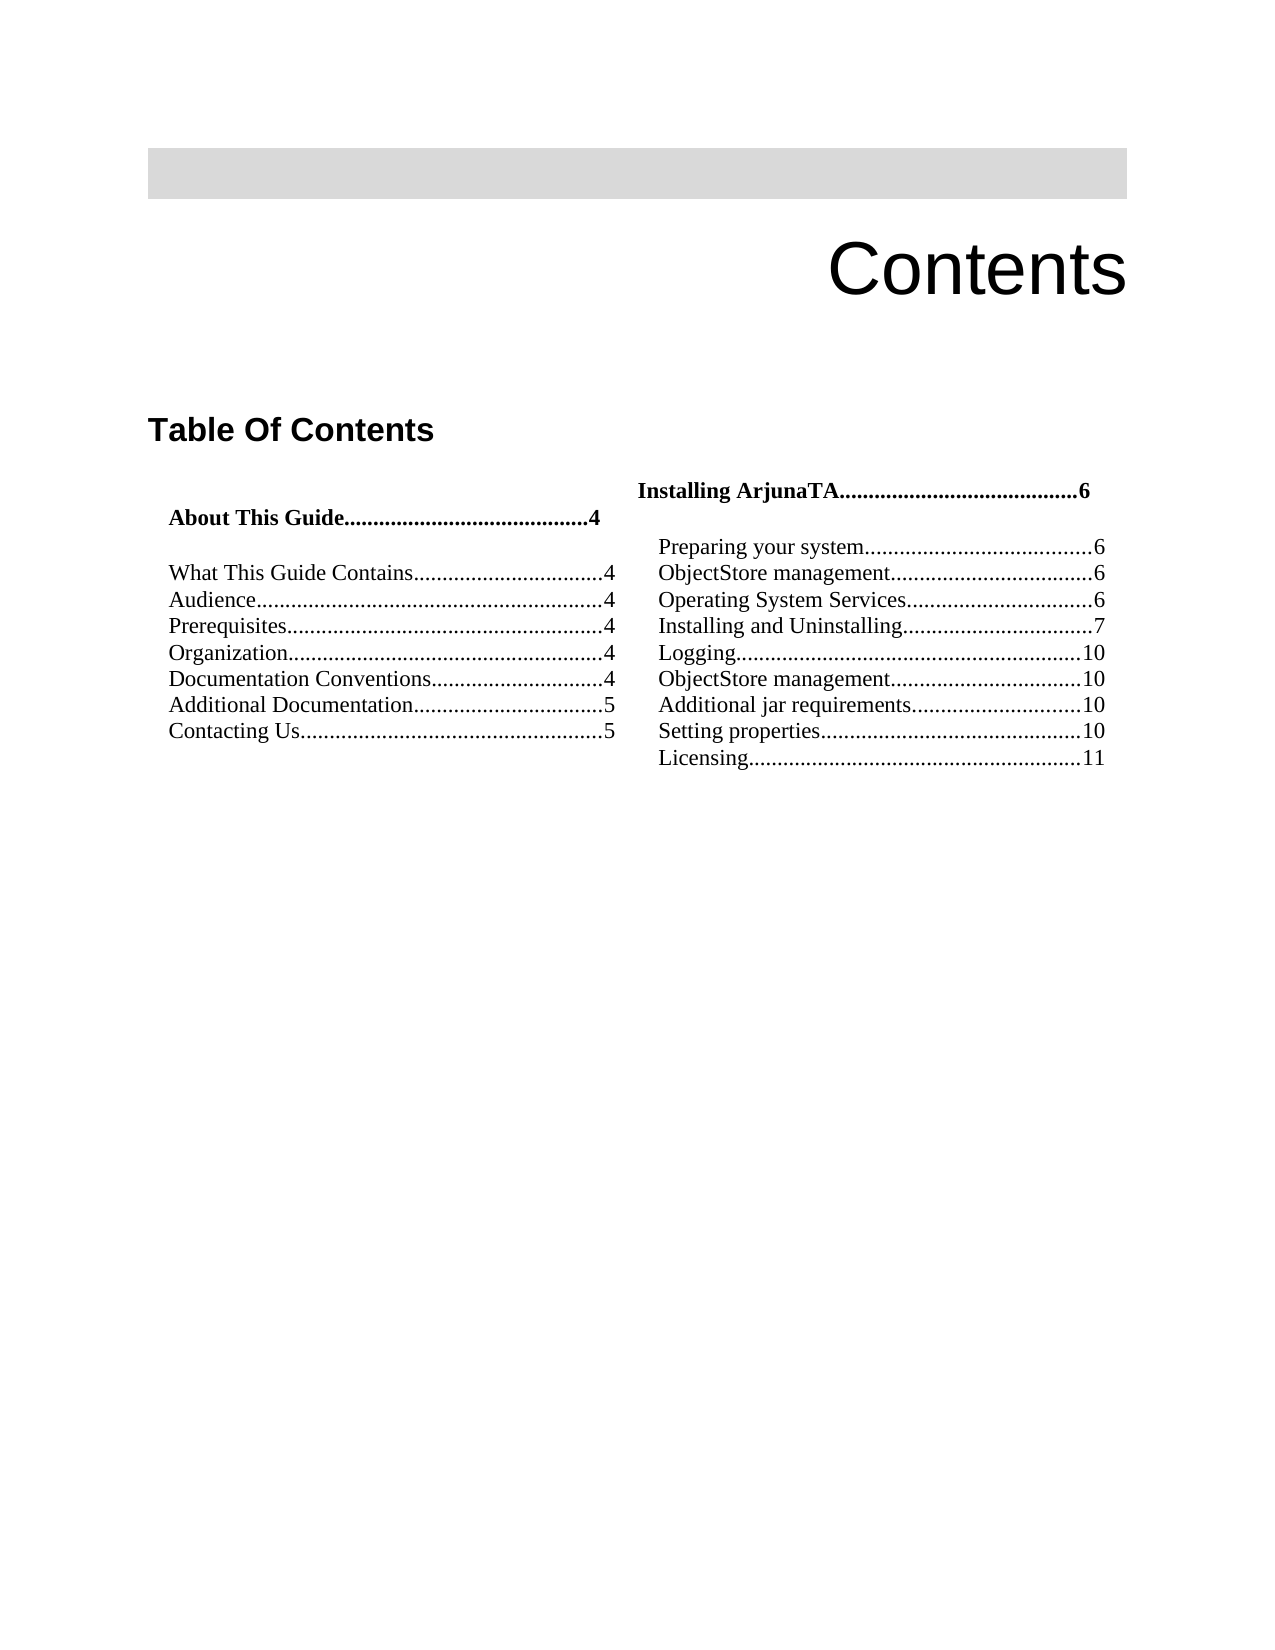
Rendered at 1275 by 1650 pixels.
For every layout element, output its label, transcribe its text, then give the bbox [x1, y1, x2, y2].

text Preparing your system 6 [658, 533, 1105, 559]
text Setting properties 10 [658, 718, 1105, 744]
text About This Guide 4 [148, 478, 637, 530]
text Contacting Us 5 [168, 718, 615, 744]
text Additional jar requirements 10 [658, 691, 1105, 718]
text Additional Documentation 5 [168, 691, 615, 718]
text Prerequisites 4 [168, 612, 615, 638]
title Contents [263, 224, 1127, 310]
subtitle Table Of Contents [148, 410, 1127, 448]
text ObjectStore management 6 [658, 559, 1105, 586]
text Installing and Uninstalling 7 [658, 612, 1105, 638]
text ObjectStore management 10 [658, 665, 1105, 691]
text Licensing 11 [658, 744, 1105, 770]
text Installing ArjunaTA 6 [637, 478, 1127, 504]
text Documentation Conventions 4 [168, 665, 615, 691]
text Organization 4 [168, 638, 615, 665]
text What This Guide Contains 4 [168, 559, 615, 586]
text Operating System Services 6 [658, 586, 1105, 612]
text Logging 10 [658, 638, 1105, 665]
text Audience 4 [168, 586, 615, 612]
